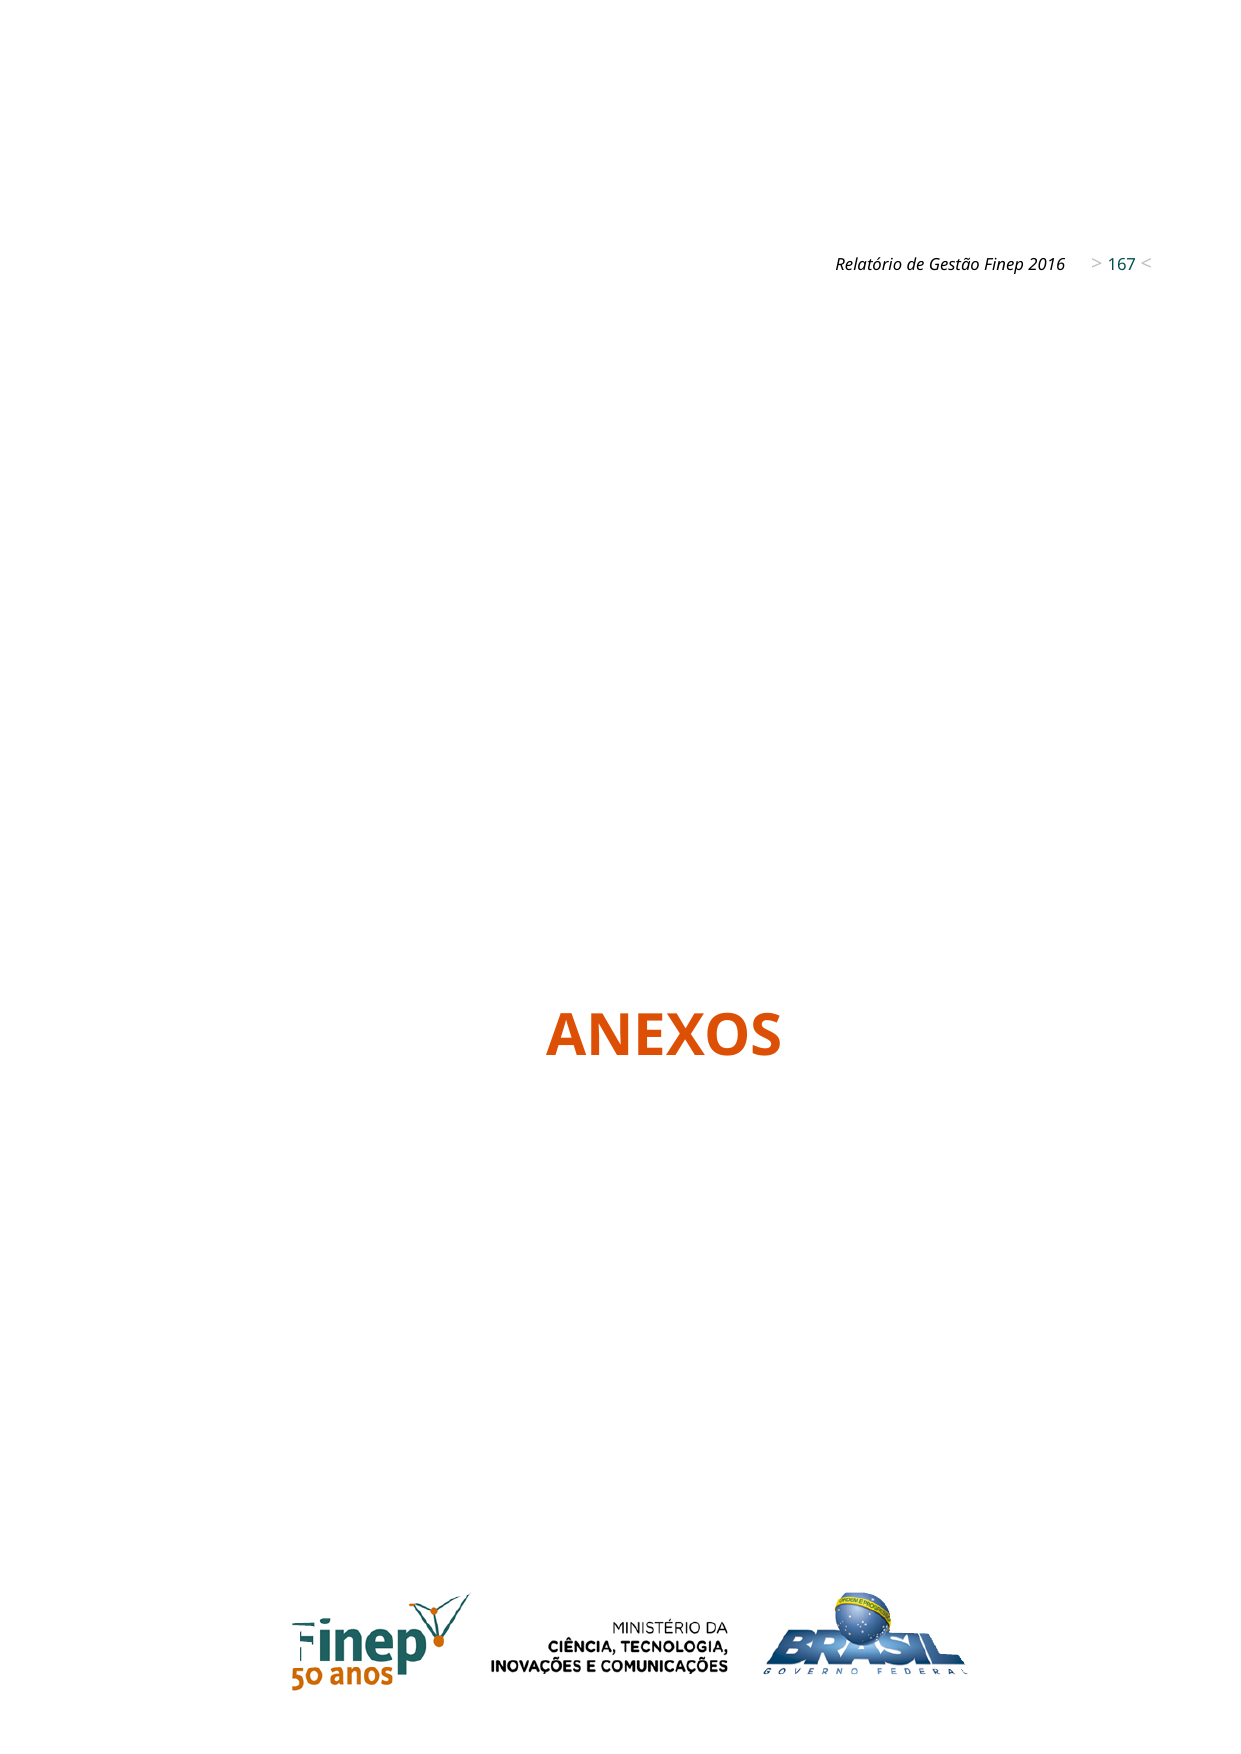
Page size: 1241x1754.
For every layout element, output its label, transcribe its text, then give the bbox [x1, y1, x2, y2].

subtitle ANEXOS [177, 993, 1152, 1072]
